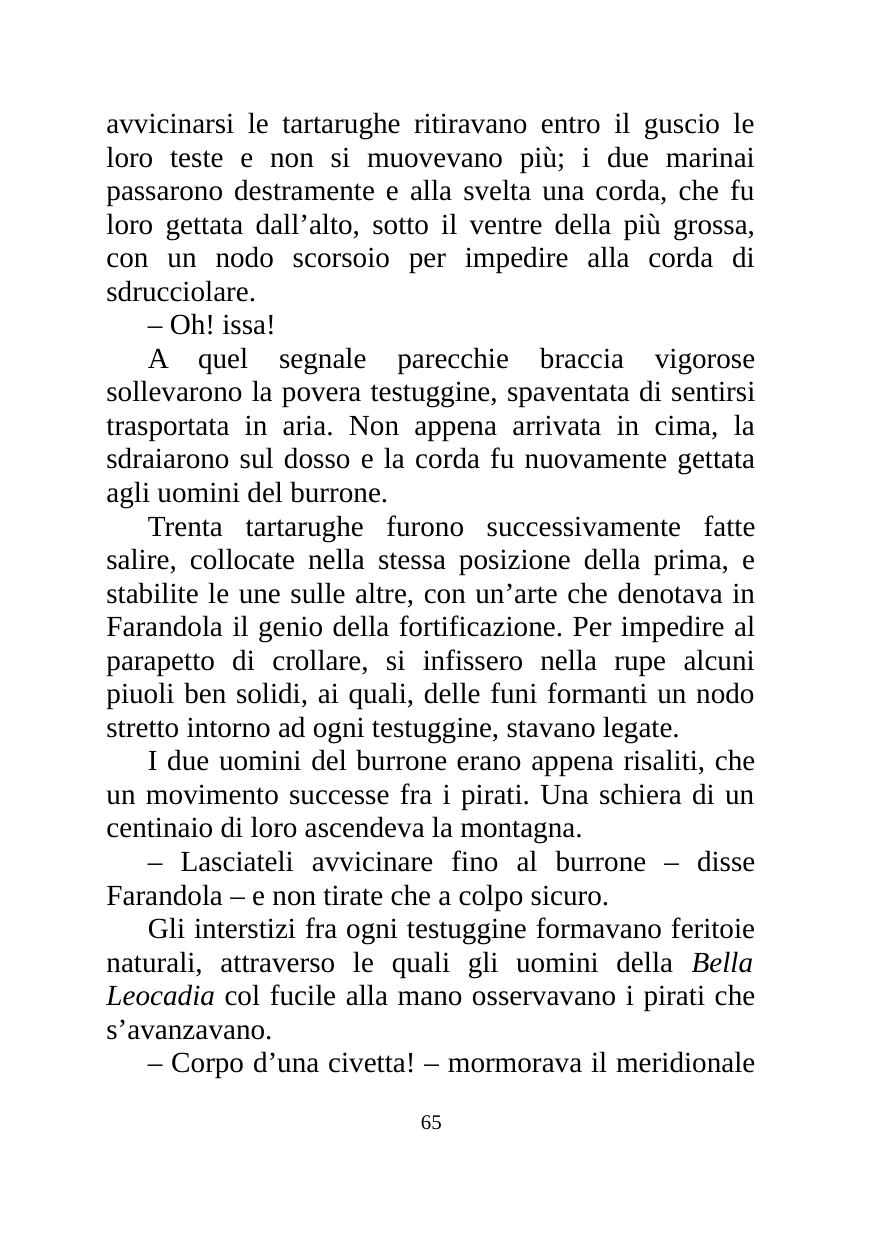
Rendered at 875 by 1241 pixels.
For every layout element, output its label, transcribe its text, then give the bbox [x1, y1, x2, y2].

text – Oh! issa! [106, 307, 756, 341]
text – Lasciateli avvicinare fino al burrone – disse Farandola – e non tirate che a colpo sicuro. [106, 844, 756, 911]
text A quel segnale parecchie braccia vigorose sollevarono la povera testuggine, spaventata di sentirsi trasportata in aria. Non appena arrivata in cima, la sdraiarono sul dosso e la corda fu nuovamente gettata agli uomini del burrone. [106, 341, 756, 509]
text Trenta tartarughe furono successivamente fatte salire, collocate nella stessa posizione della prima, e stabilite le une sulle altre, con un’arte che denotava in Farandola il genio della fortificazione. Per impedire al parapetto di crollare, si infissero nella rupe alcuni piuoli ben solidi, ai quali, delle funi formanti un nodo stretto intorno ad ogni testuggine, stavano legate. [106, 509, 756, 743]
text Gli interstizi fra ogni testuggine formavano feritoie naturali, attraverso le quali gli uomini della Bella Leocadia col fucile alla mano osservavano i pirati che s’avanzavano. [106, 911, 756, 1045]
text I due uomini del burrone erano appena risaliti, che un movimento successe fra i pirati. Una schiera di un centinaio di loro ascendeva la montagna. [106, 743, 756, 844]
text avvicinarsi le tartarughe ritiravano entro il guscio le loro teste e non si muovevano più; i due marinai passarono destramente e alla svelta una corda, che fu loro gettata dall’alto, sotto il ventre della più grossa, con un nodo scorsoio per impedire alla corda di sdrucciolare. [106, 106, 756, 307]
text – Corpo d’una civetta! – mormorava il meridionale [106, 1045, 756, 1079]
